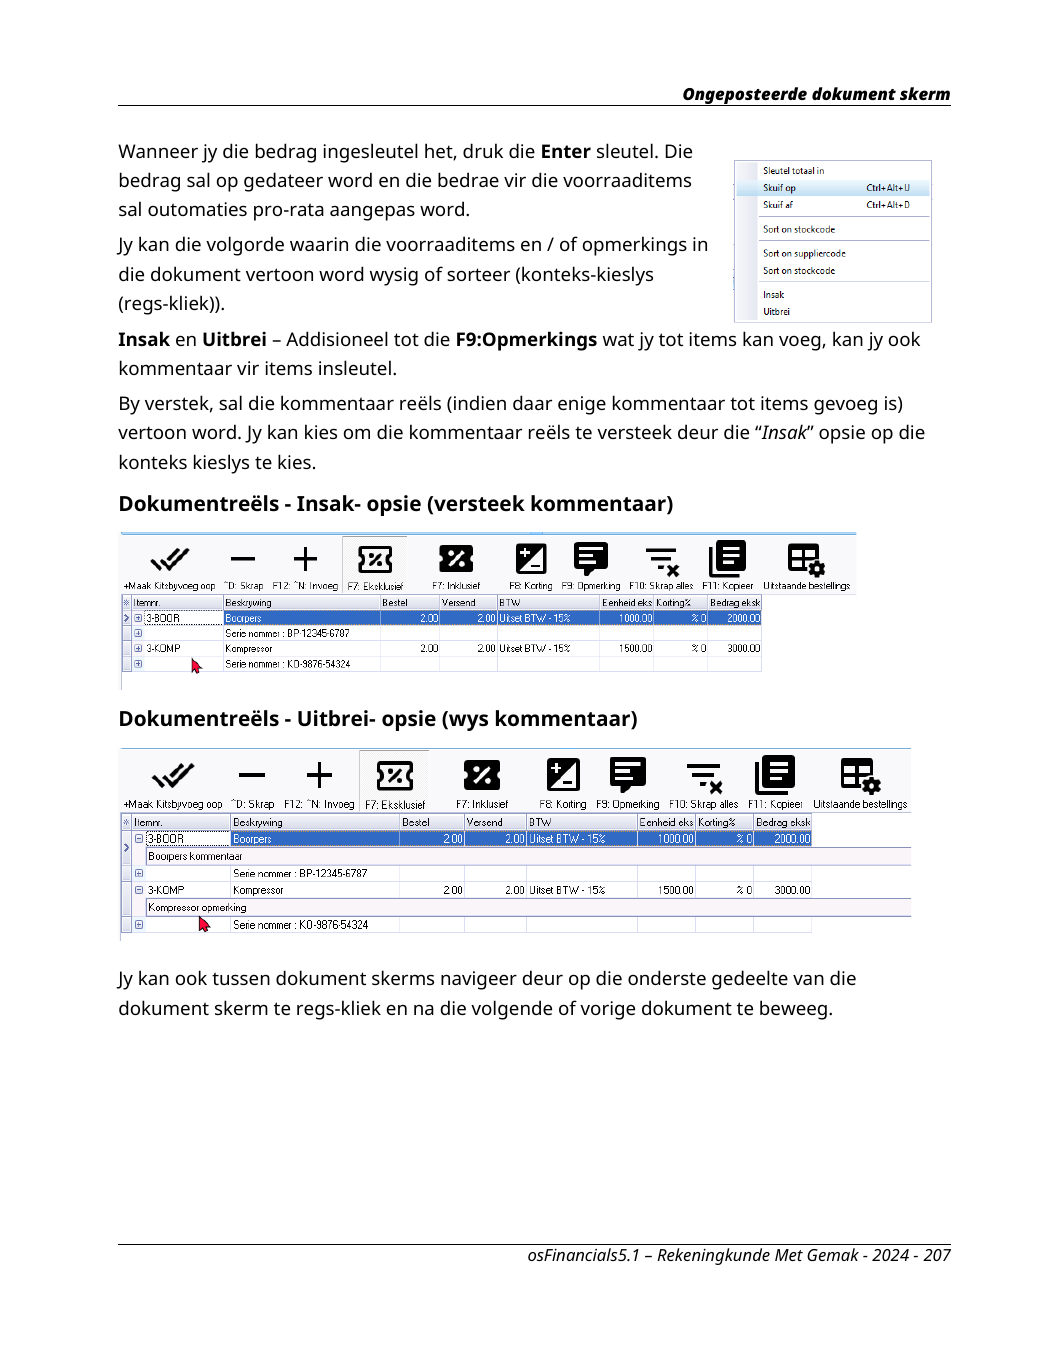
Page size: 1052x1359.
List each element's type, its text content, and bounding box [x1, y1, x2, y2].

text By verstek, sal die kommentaar reëls (indien daar enige kommentaar tot items gevoeg is) vertoon word. Jy kan kies om die kommentaar reëls te versteek deur die “Insak” opsie op die konteks kieslys te kies. [118, 390, 951, 474]
text Dokumentreëls - Insak- opsie (versteek kommentaar) [118, 489, 951, 518]
text Jy kan ook tussen dokument skerms navigeer deur op die onderste gedeelte van die dokument skerm te regs-kliek en na die volgende of vorige dokument te beweeg. [118, 966, 951, 1021]
text Jy kan die volgorde waarin die voorraaditems en / of opmerkings in die dokument vertoon word wysig of sorteer (konteks-kieslys (regs-kliek)). [118, 232, 733, 316]
picture [733, 159, 933, 323]
text Dokumentreëls - Uitbrei- opsie (wys kommentaar) [118, 704, 951, 733]
text Insak en Uitbrei – Addisioneel tot die F9:Opmerkings wat jy tot items kan voeg, kan jy ook kommentaar vir items insleutel. [118, 326, 951, 381]
picture [118, 748, 912, 941]
text Wanneer jy die bedrag ingesleutel het, druk die Enter sleutel. Die bedrag sal op gedateer word en die bedrae vir die voorraaditems sal outomaties pro-rata aangepas word. [118, 138, 951, 222]
picture [118, 532, 857, 690]
